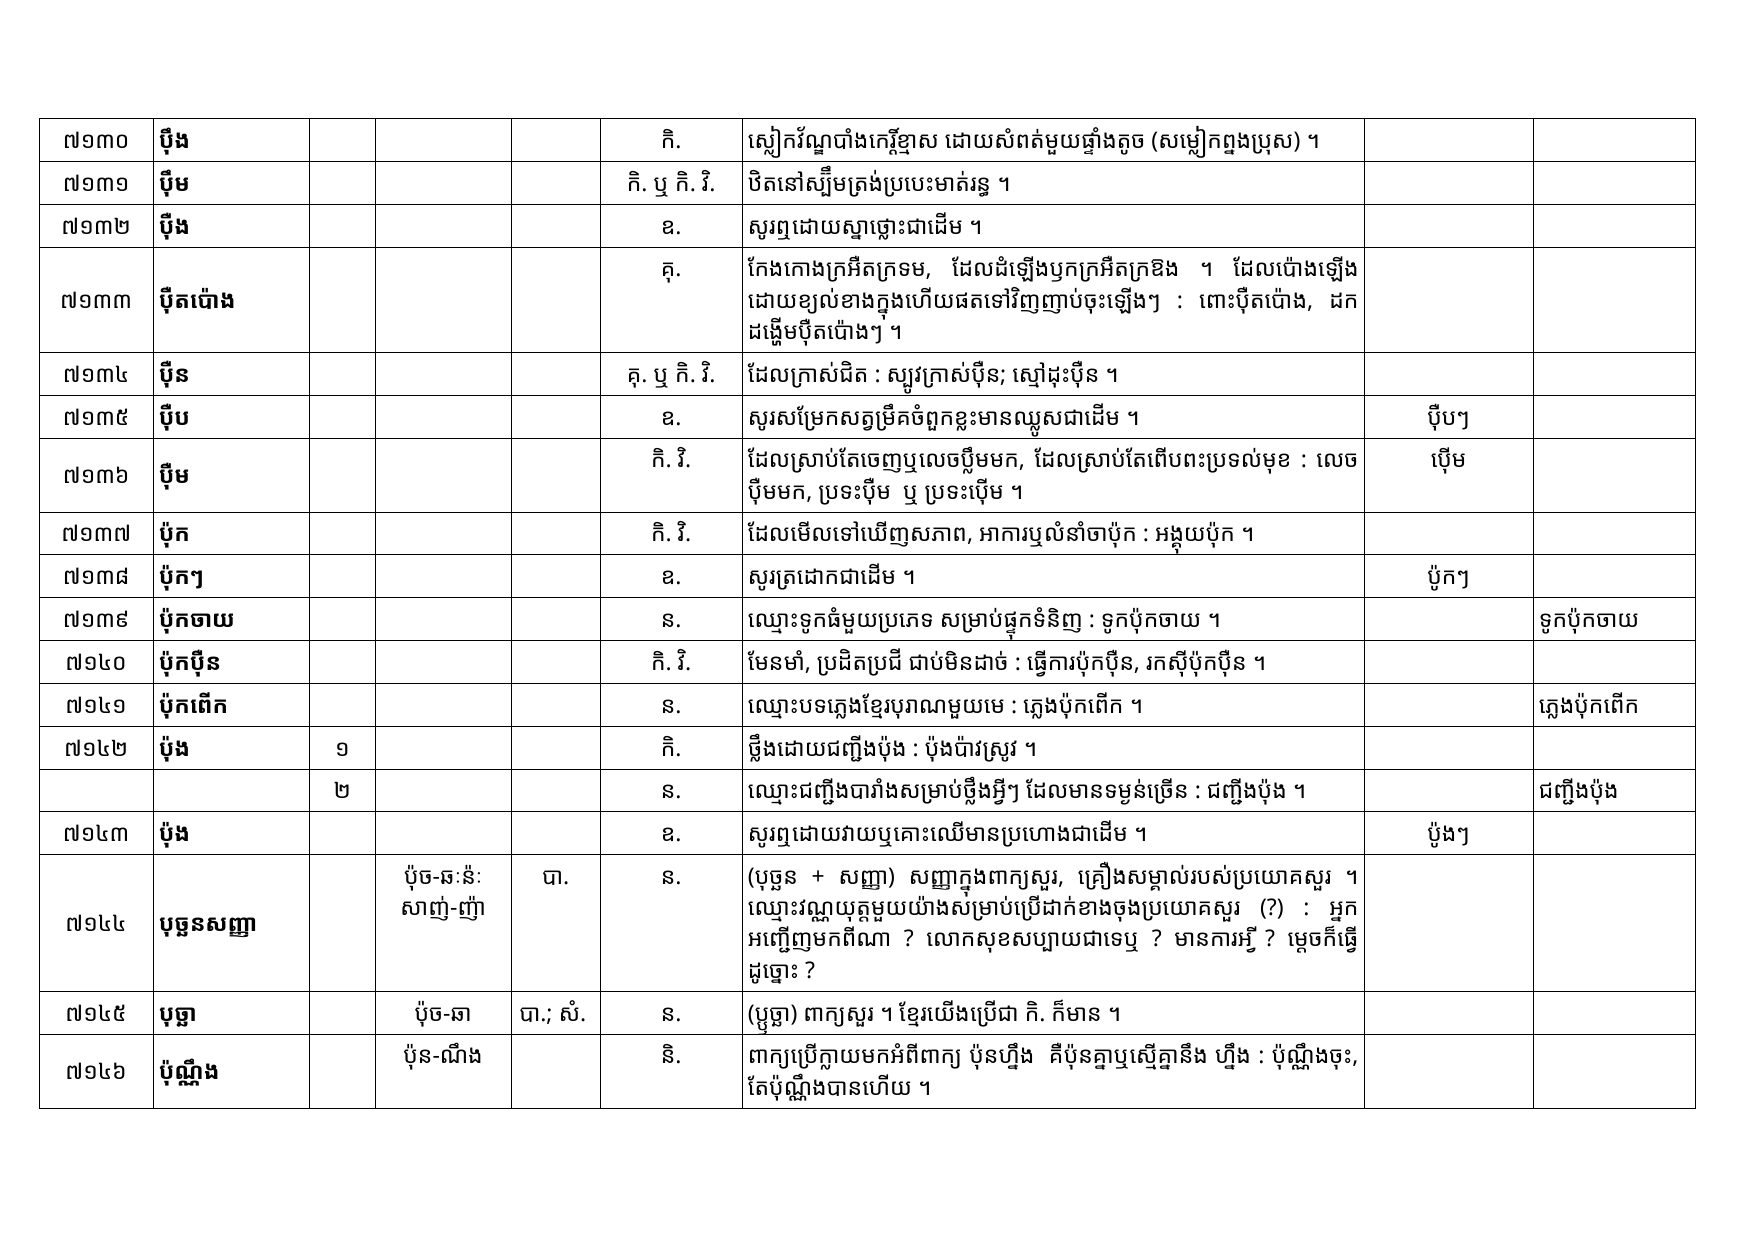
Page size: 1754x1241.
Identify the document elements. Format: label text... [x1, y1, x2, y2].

table_cell ឧ. [601, 812, 742, 854]
table_cell ប៉ឺប​ៗ [1365, 396, 1533, 437]
table_cell សូរ​ឮ​ដោយ​ស្នា​ថ្លោះ​ជាដើម ។ [743, 205, 1364, 247]
table_cell ៧១៤៦ [40, 1035, 153, 1107]
table_cell ៧១៣៦ [40, 439, 153, 512]
table_cell ៧១៣១ [40, 162, 153, 204]
table_cell [310, 439, 375, 512]
table_cell [1365, 641, 1533, 683]
table_cell សូរ​ឮ​ដោយ​វាយ​ឬ​គោះ​ឈើ​មាន​ប្រហោង​ជាដើម ។ [743, 812, 1364, 854]
table_cell ៧១៣២ [40, 205, 153, 247]
table_cell [1534, 992, 1695, 1033]
table_cell [310, 248, 375, 352]
table_cell [512, 119, 600, 161]
table_cell (បុច្ឆន + សញ្ញា) សញ្ញា​ក្នុង​ពាក្យ​សួរ, គ្រឿង​សម្គាល់​របស់​ប្រយោគ​សួរ ។ ឈ្មោះ​វណ្ណយុត្ត​មួយ​យ៉ាង​សម្រាប់​ប្រើ​ដាក់​ខាង​ចុង​ប្រយោគ​សួរ (?) : អ្នក​អញ្ជើញ​មក​ពី​ណា ? លោក​សុខ​សប្បាយ​ជាទេ​ឬ ? មាន​ការ​អ្វី ? ម្ដេច​ក៏​ធ្វើ​ដូច្នោះ ? [743, 855, 1364, 991]
table_cell ជញ្ជីង​ប៉ុង [1534, 770, 1695, 811]
table_cell [1534, 248, 1695, 352]
table_cell [512, 641, 600, 683]
table_cell [1534, 1035, 1695, 1107]
table_cell [310, 812, 375, 854]
table_cell [376, 641, 511, 683]
table_cell ឈ្មោះ​ទូក​ធំ​មួយ​ប្រភេទ សម្រាប់​ផ្ទុក​ទំនិញ : ទូក​ប៉ុក​ចាយ ។ [743, 598, 1364, 640]
table_cell ន. [601, 598, 742, 640]
table_cell [1365, 855, 1533, 991]
table_cell ប៉ឺប [154, 396, 309, 437]
table_cell ៧១៤៤ [40, 855, 153, 991]
table_cell មែន​មាំ, ប្រដិត​ប្រជី ជាប់​មិន​ដាច់ : ធ្វើ​ការ​ប៉ុក​ប៉ឺន, រក​ស៊ី​ប៉ុកប៉ឺន ។ [743, 641, 1364, 683]
table_cell [1534, 641, 1695, 683]
table_cell [310, 992, 375, 1033]
table_cell ប៉ុកពើក [154, 684, 309, 726]
table_cell [1365, 684, 1533, 726]
table_cell ប៉ឺតប៉ោង [154, 248, 309, 352]
table_cell ២ [310, 770, 375, 811]
table_cell ប៉ុកប៉ឺន [154, 641, 309, 683]
table_cell សូរ​សម្រែក​សត្វ​ម្រឹគ​ចំពួក​ខ្លះ​មាន​ឈ្លូស​ជាដើម ។ [743, 396, 1364, 437]
table_cell បា.; សំ. [512, 992, 600, 1033]
table_cell ឋិត​នៅ​ស្ប៊ឹម​ត្រង់​ប្របេះ​មាត់​រន្ធ ។ [743, 162, 1364, 204]
table_cell [1534, 205, 1695, 247]
table_cell ៧១៤១ [40, 684, 153, 726]
table_cell ស្លៀក​វ័ណ្ឌ​បាំង​កេរ្តិ៍​ខ្មាស ដោយ​សំពត់​មួយ​ផ្ទាំង​តូច (សម្លៀក​ព្នង​ប្រុស) ។ [743, 119, 1364, 161]
table_cell ពាក្យ​ប្រើ​ក្លាយ​មក​អំពី​ពាក្យ ប៉ុនហ្នឹង គឺ​ប៉ុន​គ្នា​ឬ​ស្មើ​គ្នា​នឹង ហ្នឹង : ប៉ុណ្ណឹង​ចុះ, តែ​ប៉ុណ្ណឹង​បាន​ហើយ ។ [743, 1035, 1364, 1107]
table_cell [1534, 855, 1695, 991]
table_cell ដែល​មើល​ទៅ​ឃើញ​សភាព, អាការ​ឬ​លំនាំ​ចាប៉ុក : អង្គុយ​ប៉ុក ។ [743, 513, 1364, 554]
table_cell [1534, 396, 1695, 437]
table_cell [512, 205, 600, 247]
table_cell ប៉ើម [1365, 439, 1533, 512]
table_cell [1365, 513, 1533, 554]
table_cell ៧១៣៩ [40, 598, 153, 640]
table_cell កិ. វិ. [601, 641, 742, 683]
table_cell [310, 1035, 375, 1107]
table_cell [1365, 1035, 1533, 1107]
table_cell ៧១៣៥ [40, 396, 153, 437]
table_cell ៧១៤០ [40, 641, 153, 683]
table_cell [376, 353, 511, 395]
table_cell [512, 727, 600, 768]
table_cell ១ [310, 727, 375, 768]
table_cell [1365, 162, 1533, 204]
table_cell [1534, 119, 1695, 161]
table_cell [376, 684, 511, 726]
table_cell ៧១៤៣ [40, 812, 153, 854]
table_cell [310, 598, 375, 640]
table_cell ប៉ុណ្ណឹង [154, 1035, 309, 1107]
table_cell [310, 641, 375, 683]
table_cell ៧១៤២ [40, 727, 153, 768]
table_cell [512, 439, 600, 512]
table_cell [512, 353, 600, 395]
table_cell [376, 119, 511, 161]
table_cell កិ. [601, 727, 742, 768]
table_cell ដែល​ស្រាប់​តែ​ចេញ​ឬ​លេច​ប្លឹម​មក, ដែល​ស្រាប់​តែ​ពើបពះ​ប្រទល់​មុខ : លេច​ប៉ឺម​មក, ប្រទះ​ប៉ឺម ឬ ប្រទះ​ប៉ើម ។ [743, 439, 1364, 512]
table_cell និ. [601, 1035, 742, 1107]
table_cell បុច្ឆន​សញ្ញា [154, 855, 309, 991]
table_cell ប៉ូក​ៗ [1365, 555, 1533, 597]
table_cell កិ. វិ. [601, 439, 742, 512]
table_cell សូរ​ត្រដោក​ជាដើម ។ [743, 555, 1364, 597]
table_cell [310, 205, 375, 247]
table_cell ប៉ុច-ឆា [376, 992, 511, 1033]
table_cell ប៉ឺន [154, 353, 309, 395]
table_cell [376, 598, 511, 640]
table_cell ទូក​ប៉ុកចាយ [1534, 598, 1695, 640]
table_cell ថ្លឹង​ដោយ​ជញ្ជីង​ប៉ុង : ប៉ុង​ប៉ាវ​ស្រូវ ។ [743, 727, 1364, 768]
table_cell [376, 812, 511, 854]
table_cell [1534, 555, 1695, 597]
table_cell [310, 855, 375, 991]
table_cell [1534, 812, 1695, 854]
table_cell ប៉ុន-ណឹង [376, 1035, 511, 1107]
table_cell [512, 396, 600, 437]
table_cell ប៉ុង [154, 812, 309, 854]
table_cell ៧១៣៣ [40, 248, 153, 352]
table_cell ប៉ុក​ៗ [154, 555, 309, 597]
table_cell [1365, 770, 1533, 811]
table_cell ឧ. [601, 396, 742, 437]
table_cell [1534, 727, 1695, 768]
table_cell ប៉ុច-ឆៈន៉ៈ សាញ់-ញ៉ា [376, 855, 511, 991]
table_cell [512, 770, 600, 811]
table_cell [1534, 439, 1695, 512]
table_cell ប៉ូង​ៗ [1365, 812, 1533, 854]
table_cell [512, 812, 600, 854]
table_cell [512, 684, 600, 726]
table_cell ភ្លេង​ប៉ុកពើក [1534, 684, 1695, 726]
table_cell [512, 1035, 600, 1107]
table_cell [1534, 162, 1695, 204]
table_cell [376, 248, 511, 352]
table_cell [1365, 353, 1533, 395]
table_cell [1365, 598, 1533, 640]
table_cell ន. [601, 992, 742, 1033]
table_cell [376, 205, 511, 247]
table_cell ឈ្មោះ​បទ​ភ្លេង​ខ្មែរ​បុរាណ​មួយ​មេ : ភ្លេង​ប៉ុកពើក ។ [743, 684, 1364, 726]
table_cell ៧១៤៥ [40, 992, 153, 1033]
table_cell ៧១៣៨ [40, 555, 153, 597]
table_cell ន. [601, 855, 742, 991]
table_cell [310, 513, 375, 554]
table_cell កែង​កោង​ក្រអឺតក្រទម, ដែល​ដំឡើង​ឫក​ក្រអឺតក្រឱង ។ ដែល​ប៉ោង​ឡើង​ដោយ​ខ្យល់​ខាង​ក្នុង​ហើយ​ផត​ទៅ​វិញ​ញាប់​ចុះ​ឡើង​ៗ : ពោះ​ប៉ឺតប៉ោង, ដក​ដង្ហើម​ប៉ឺតប៉ោង​ៗ ។ [743, 248, 1364, 352]
table_cell (ប្ឫច្ឆា) ពាក្យ​សួរ ។ ខ្មែរ​យើង​ប្រើ​ជា កិ. ក៏​មាន ។ [743, 992, 1364, 1033]
table_cell បុច្ឆា [154, 992, 309, 1033]
table_cell [310, 396, 375, 437]
table_cell ៧១៣០ [40, 119, 153, 161]
table_cell កិ. ឬ កិ. វិ. [601, 162, 742, 204]
table_cell [376, 439, 511, 512]
table_cell [512, 555, 600, 597]
table_cell ឧ. [601, 555, 742, 597]
table_cell [1365, 205, 1533, 247]
table_cell [376, 555, 511, 597]
table_cell [1365, 727, 1533, 768]
table_cell ៧១៣៤ [40, 353, 153, 395]
table_cell [1365, 119, 1533, 161]
table_cell ៧១៣៧ [40, 513, 153, 554]
table_cell ប៉ឹម [154, 162, 309, 204]
table_cell [310, 353, 375, 395]
table_cell [40, 770, 153, 811]
table_cell គុ. [601, 248, 742, 352]
table_cell ដែល​ក្រាស់​ជិត : ស្បូវ​ក្រាស់​ប៉ឺន; ស្មៅ​ដុះ​ប៉ឺន ។ [743, 353, 1364, 395]
table_cell កិ. [601, 119, 742, 161]
table_cell ប៉ុក [154, 513, 309, 554]
table_cell [376, 162, 511, 204]
table_cell [512, 513, 600, 554]
table_cell កិ. វិ. [601, 513, 742, 554]
table_cell [376, 770, 511, 811]
table_cell ន. [601, 684, 742, 726]
table_cell ឧ. [601, 205, 742, 247]
table_cell ឈ្មោះ​ជញ្ជីង​បារាំង​សម្រាប់​ថ្លឹង​អ្វី​ៗ ដែល​មាន​ទម្ងន់​ច្រើន : ជញ្ជីង​ប៉ុង ។ [743, 770, 1364, 811]
table_cell គុ. ឬ កិ. វិ. [601, 353, 742, 395]
table_cell [376, 727, 511, 768]
table_cell [1365, 992, 1533, 1033]
table_cell ប៉ឺង [154, 205, 309, 247]
table_cell [154, 770, 309, 811]
table_cell [512, 248, 600, 352]
table_cell ប៉ឺម [154, 439, 309, 512]
table_cell ប៉ុកចាយ [154, 598, 309, 640]
table_cell [310, 119, 375, 161]
table_cell ប៉ុង [154, 727, 309, 768]
table_cell [376, 513, 511, 554]
table_cell [512, 598, 600, 640]
table_cell [310, 684, 375, 726]
table_cell បា. [512, 855, 600, 991]
table_cell [1534, 353, 1695, 395]
table_cell [310, 162, 375, 204]
table_cell [376, 396, 511, 437]
table_cell [512, 162, 600, 204]
table_cell ន. [601, 770, 742, 811]
table_cell ប៉ឹង [154, 119, 309, 161]
table_cell [1534, 513, 1695, 554]
table_cell [310, 555, 375, 597]
table_cell [1365, 248, 1533, 352]
